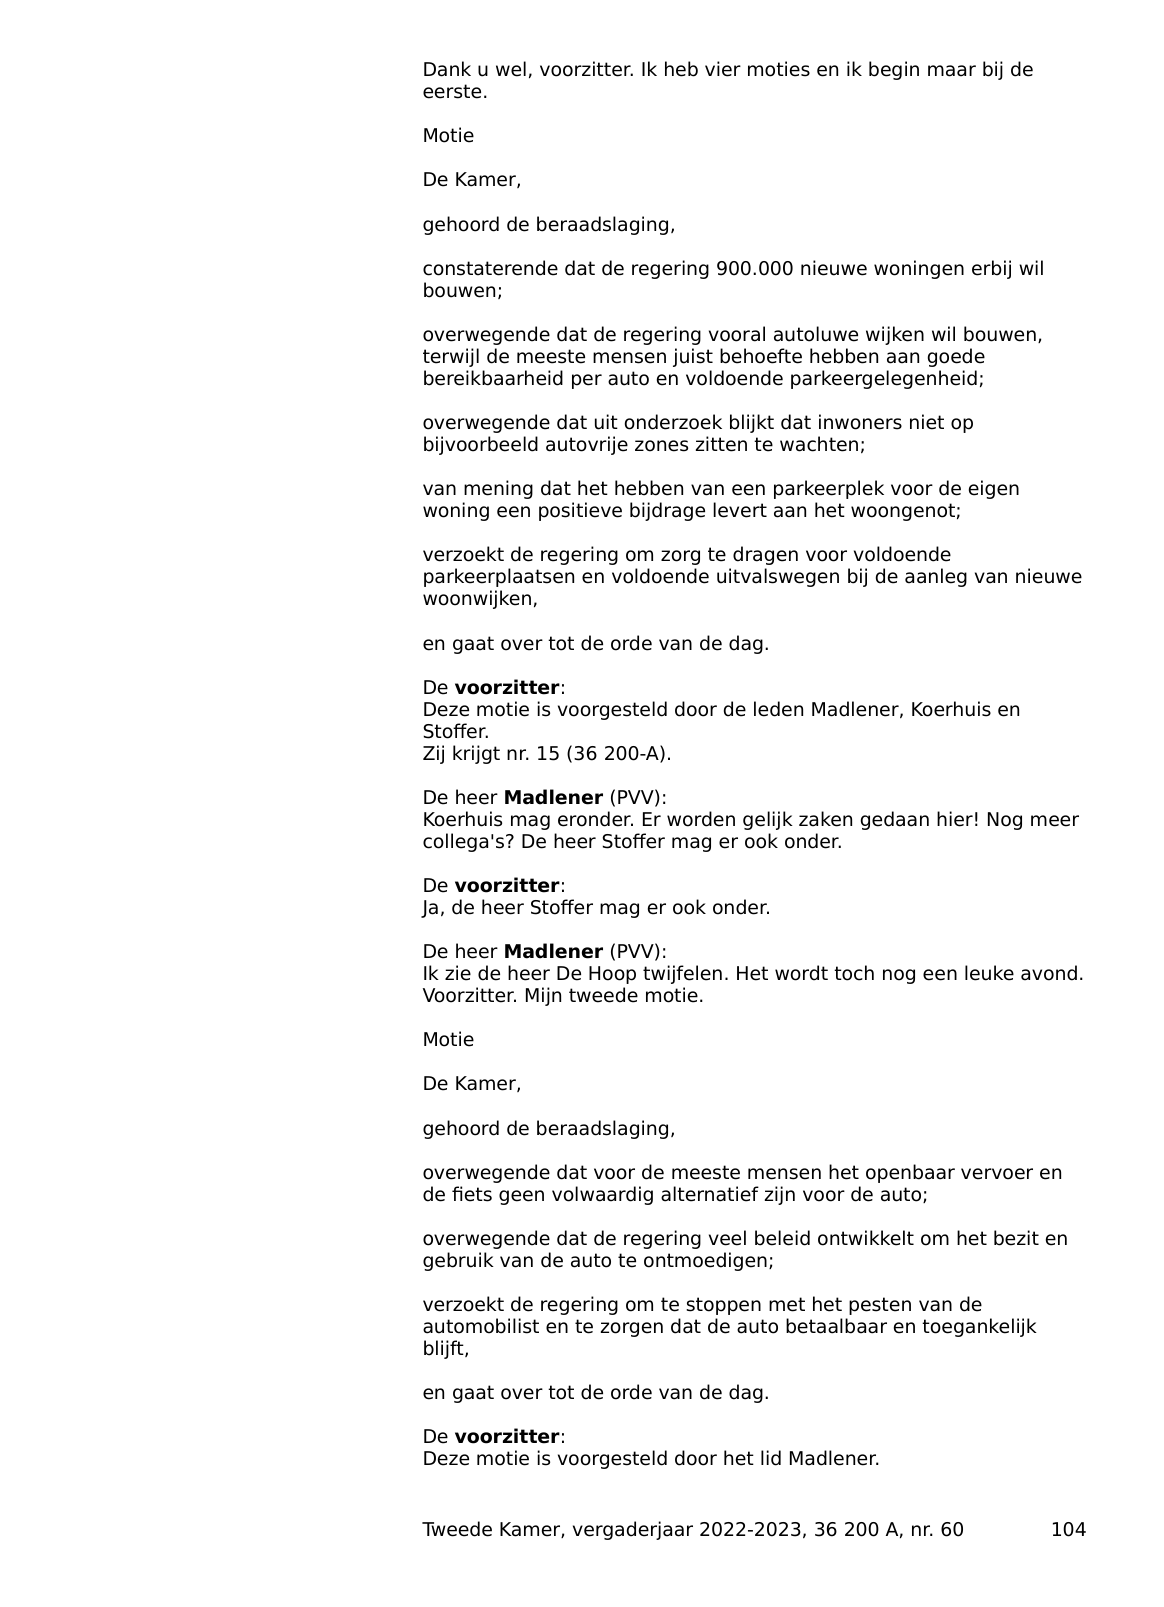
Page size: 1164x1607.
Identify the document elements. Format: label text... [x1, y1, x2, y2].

text gehoord de beraadslaging, [422, 213, 1087, 236]
text De Kamer, [422, 169, 1087, 191]
text De voorzitter: [422, 875, 1087, 897]
text De heer Madlener (PVV): [422, 941, 1087, 963]
text overwegende dat de regering vooral autoluwe wijken wil bouwen, terwijl de meeste mensen juist behoefte hebben aan goede bereikbaarheid per auto en voldoende parkeergelegenheid; [422, 324, 1087, 390]
text gehoord de beraadslaging, [422, 1117, 1087, 1139]
text Motie [422, 125, 1087, 147]
text De voorzitter: [422, 677, 1087, 698]
text Deze motie is voorgesteld door de leden Madlener, Koerhuis en Stoffer. [422, 698, 1087, 742]
text De heer Madlener (PVV): [422, 787, 1087, 809]
text constaterende dat de regering 900.000 nieuwe woningen erbij wil bouwen; [422, 258, 1087, 302]
text Deze motie is voorgesteld door het lid Madlener. [422, 1448, 1087, 1470]
text overwegende dat de regering veel beleid ontwikkelt om het bezit en gebruik van de auto te ontmoedigen; [422, 1228, 1087, 1272]
text Zij krijgt nr. 15 (36 200-A). [422, 742, 1087, 764]
text overwegende dat uit onderzoek blijkt dat inwoners niet op bijvoorbeeld autovrije zones zitten te wachten; [422, 412, 1087, 456]
text Ik zie de heer De Hoop twijfelen. Het wordt toch nog een leuke avond. [422, 963, 1087, 985]
text Voorzitter. Mijn tweede motie. [422, 985, 1087, 1007]
text De voorzitter: [422, 1426, 1087, 1448]
text verzoekt de regering om te stoppen met het pesten van de automobilist en te zorgen dat de auto betaalbaar en toegankelijk blijft, [422, 1294, 1087, 1360]
text Ja, de heer Stoffer mag er ook onder. [422, 897, 1087, 919]
text Koerhuis mag eronder. Er worden gelijk zaken gedaan hier! Nog meer collega's? De heer Stoffer mag er ook onder. [422, 809, 1087, 853]
text van mening dat het hebben van een parkeerplek voor de eigen woning een positieve bijdrage levert aan het woongenot; [422, 478, 1087, 522]
text verzoekt de regering om zorg te dragen voor voldoende parkeerplaatsen en voldoende uitvalswegen bij de aanleg van nieuwe woonwijken, [422, 544, 1087, 610]
text Motie [422, 1029, 1087, 1051]
text overwegende dat voor de meeste mensen het openbaar vervoer en de fiets geen volwaardig alternatief zijn voor de auto; [422, 1162, 1087, 1206]
text en gaat over tot de orde van de dag. [422, 632, 1087, 654]
text Dank u wel, voorzitter. Ik heb vier moties en ik begin maar bij de eerste. [422, 59, 1087, 103]
text en gaat over tot de orde van de dag. [422, 1382, 1087, 1404]
text De Kamer, [422, 1073, 1087, 1095]
